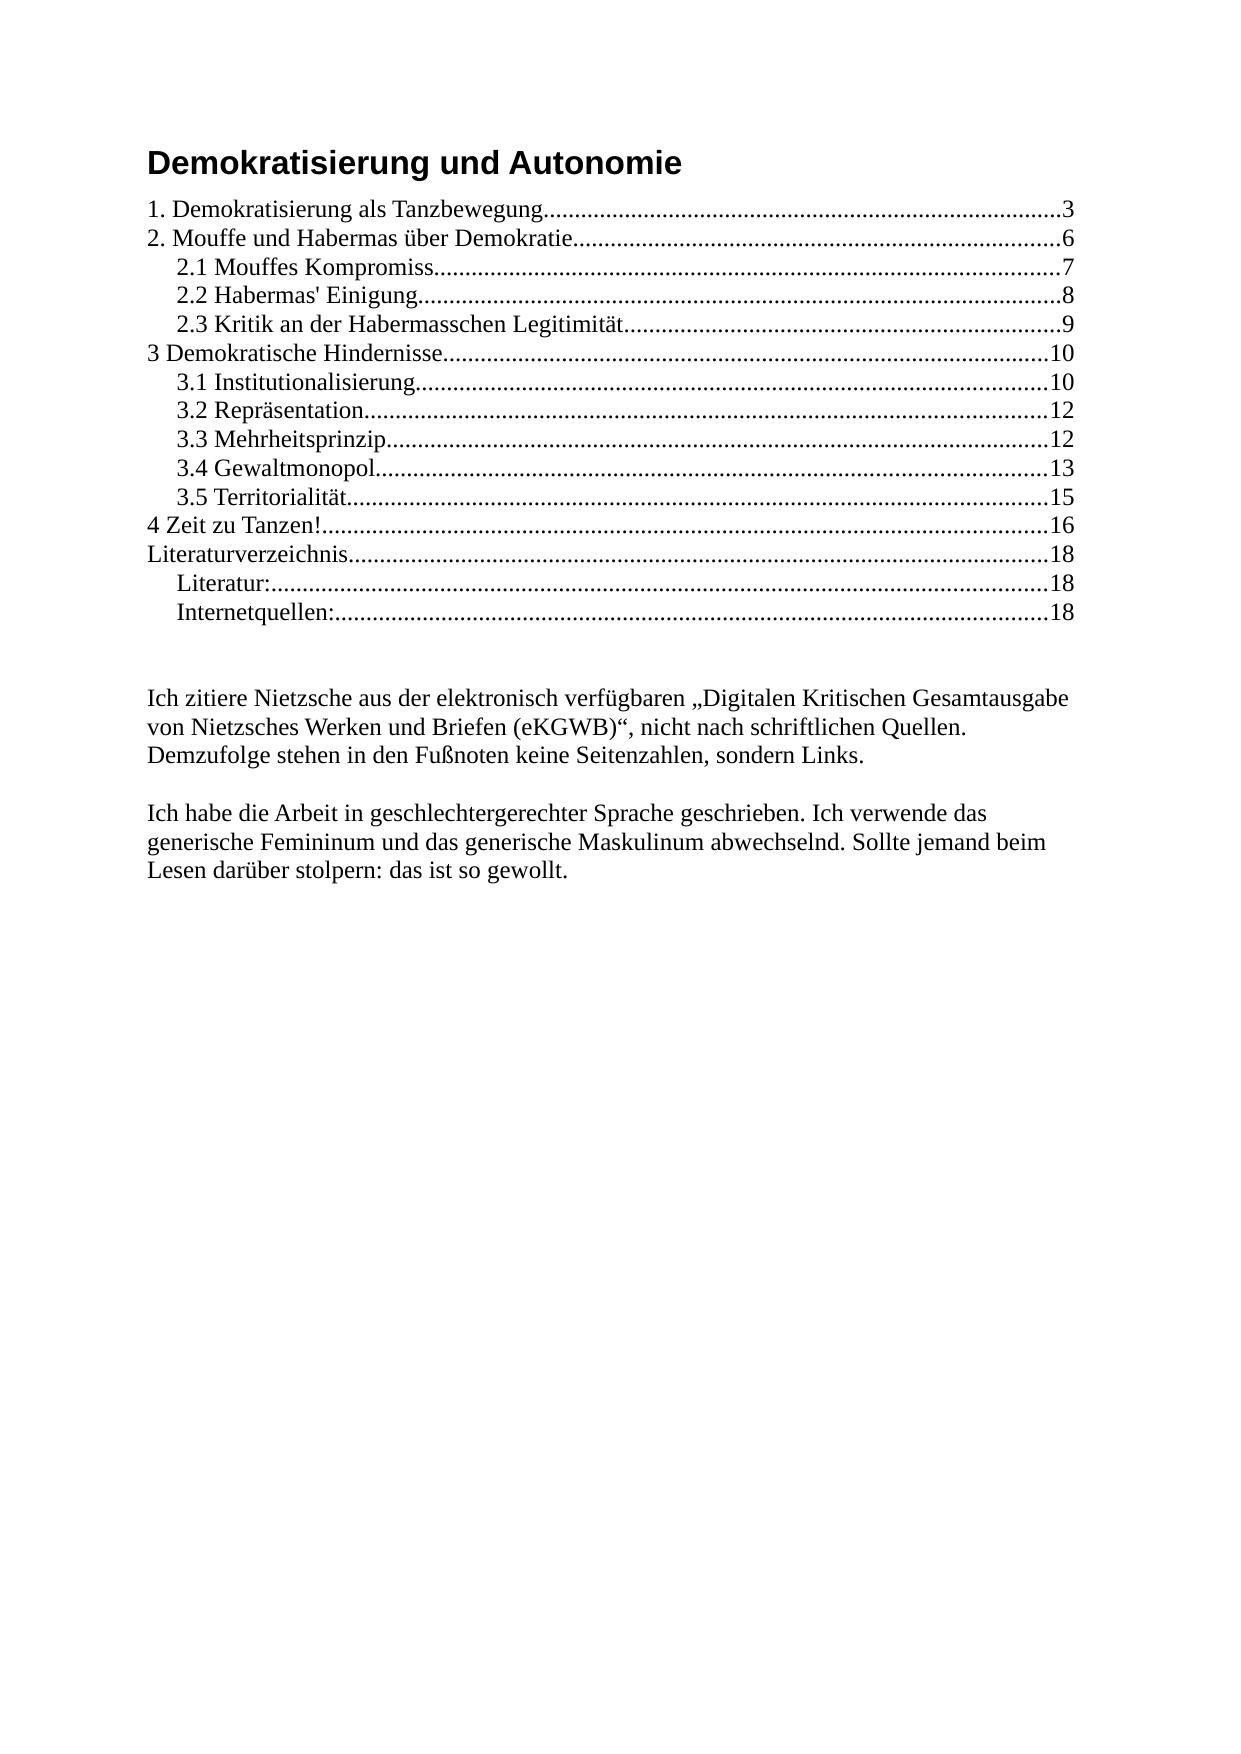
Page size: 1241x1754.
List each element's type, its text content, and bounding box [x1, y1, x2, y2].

text 2. Mouffe und Habermas über Demokratie 6 [147, 223, 1074, 252]
text 2.3 Kritik an der Habermasschen Legitimität 9 [176, 309, 1074, 338]
text Ich zitiere Nietzsche aus der elektronisch verfügbaren „Digitalen Kritischen Gesamtausgabe von Nietzsches Werken und Briefen (eKGWB)“, nicht nach schriftlichen Quellen. Demzufolge stehen in den Fußnoten keine Seitenzahlen, sondern Links. [147, 683, 1074, 769]
text Ich habe die Arbeit in geschlechtergerechter Sprache geschrieben. Ich verwende das generische Femininum und das generische Maskulinum abwechselnd. Sollte jemand beim Lesen darüber stolpern: das ist so gewollt. [147, 798, 1074, 884]
text Internetquellen: 18 [176, 597, 1074, 625]
text 3.4 Gewaltmonopol 13 [176, 453, 1074, 482]
text Literatur: 18 [176, 568, 1074, 597]
text 3.3 Mehrheitsprinzip 12 [176, 424, 1074, 453]
subtitle Demokratisierung und Autonomie [147, 143, 1074, 182]
text 3.1 Institutionalisierung 10 [176, 367, 1074, 395]
text 1. Demokratisierung als Tanzbewegung 3 [147, 194, 1074, 223]
text 3 Demokratische Hindernisse 10 [147, 338, 1074, 367]
text Literaturverzeichnis 18 [147, 539, 1074, 568]
text 3.5 Territorialität 15 [176, 482, 1074, 510]
text 3.2 Repräsentation 12 [176, 395, 1074, 424]
text 2.1 Mouffes Kompromiss 7 [176, 252, 1074, 280]
text 2.2 Habermas' Einigung 8 [176, 280, 1074, 309]
text 4 Zeit zu Tanzen! 16 [147, 510, 1074, 539]
